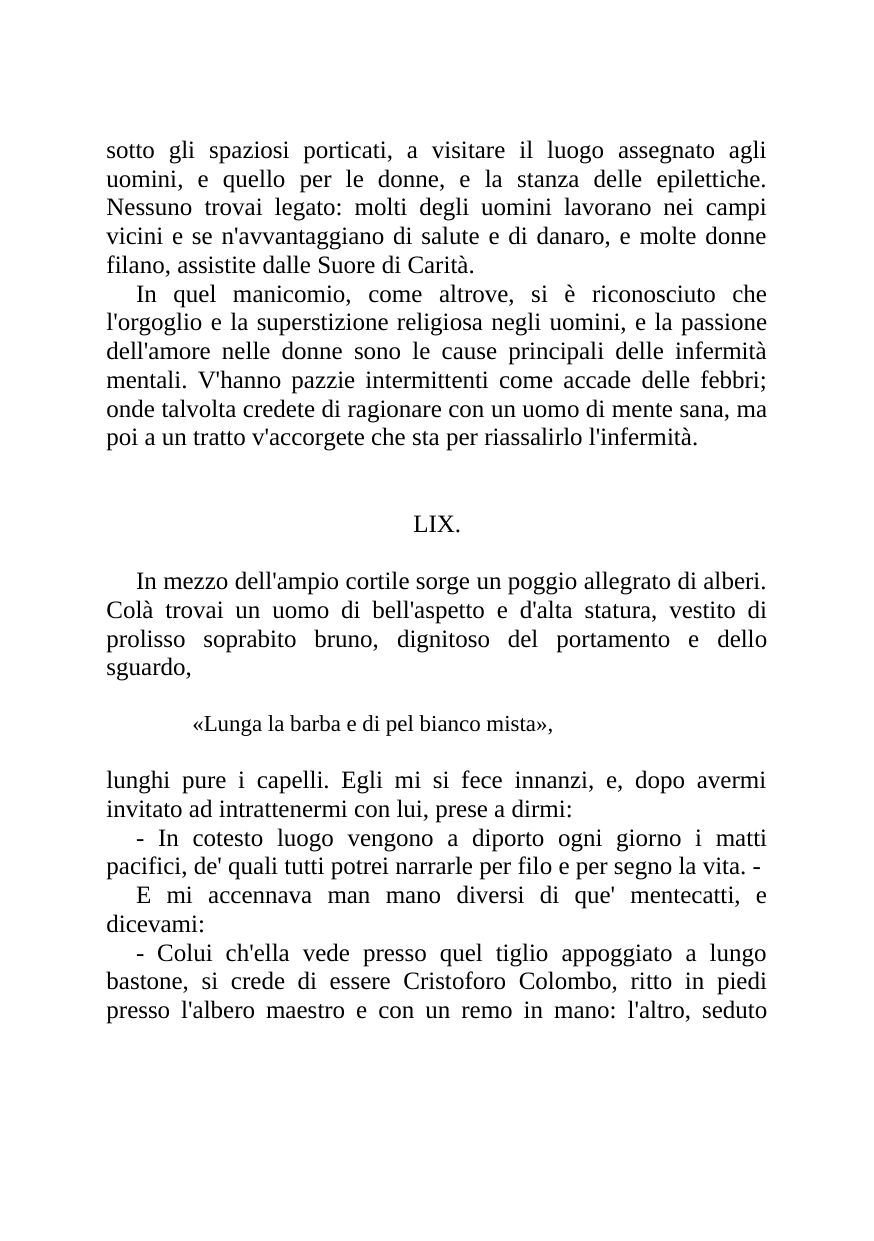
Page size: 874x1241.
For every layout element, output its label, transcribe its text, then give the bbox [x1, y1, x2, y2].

text sotto gli spaziosi porticati, a visitare il luogo assegnato agli uomini, e quello per le donne, e la stanza delle epilettiche. Nessuno trovai legato: molti degli uomini lavorano nei campi vicini e se n'avvantaggiano di salute e di danaro, e molte donne filano, assistite dalle Suore di Carità. [106, 135, 768, 279]
text In quel manicomio, come altrove, si è riconosciuto che l'orgoglio e la superstizione religiosa negli uomini, e la passione dell'amore nelle donne sono le cause principali delle infermità mentali. V'hanno pazzie intermittenti come accade delle febbri; onde talvolta credete di ragionare con un uomo di mente sana, ma poi a un tratto v'accorgete che sta per riassalirlo l'infermità. [106, 279, 768, 451]
text E mi accennava man mano diversi di que' mentecatti, e dicevami: [106, 880, 768, 938]
text - Colui ch'ella vede presso quel tiglio appoggiato a lungo bastone, si crede di essere Cristoforo Colombo, ritto in piedi presso l'albero maestro e con un remo in mano: l'altro, seduto [106, 938, 768, 1024]
text LIX. [106, 509, 768, 537]
text In mezzo dell'ampio cortile sorge un poggio allegrato di alberi. Colà trovai un uomo di bell'aspetto e d'alta statura, vestito di prolisso soprabito bruno, dignitoso del portamento e dello sguardo, [106, 566, 768, 681]
text lunghi pure i capelli. Egli mi si fece innanzi, e, dopo avermi invitato ad intrattenermi con lui, prese a dirmi: [106, 765, 768, 823]
text «Lunga la barba e di pel bianco mista», [162, 710, 768, 736]
text - In cotesto luogo vengono a diporto ogni giorno i matti pacifici, de' quali tutti potrei narrarle per filo e per segno la vita. - [106, 823, 768, 880]
